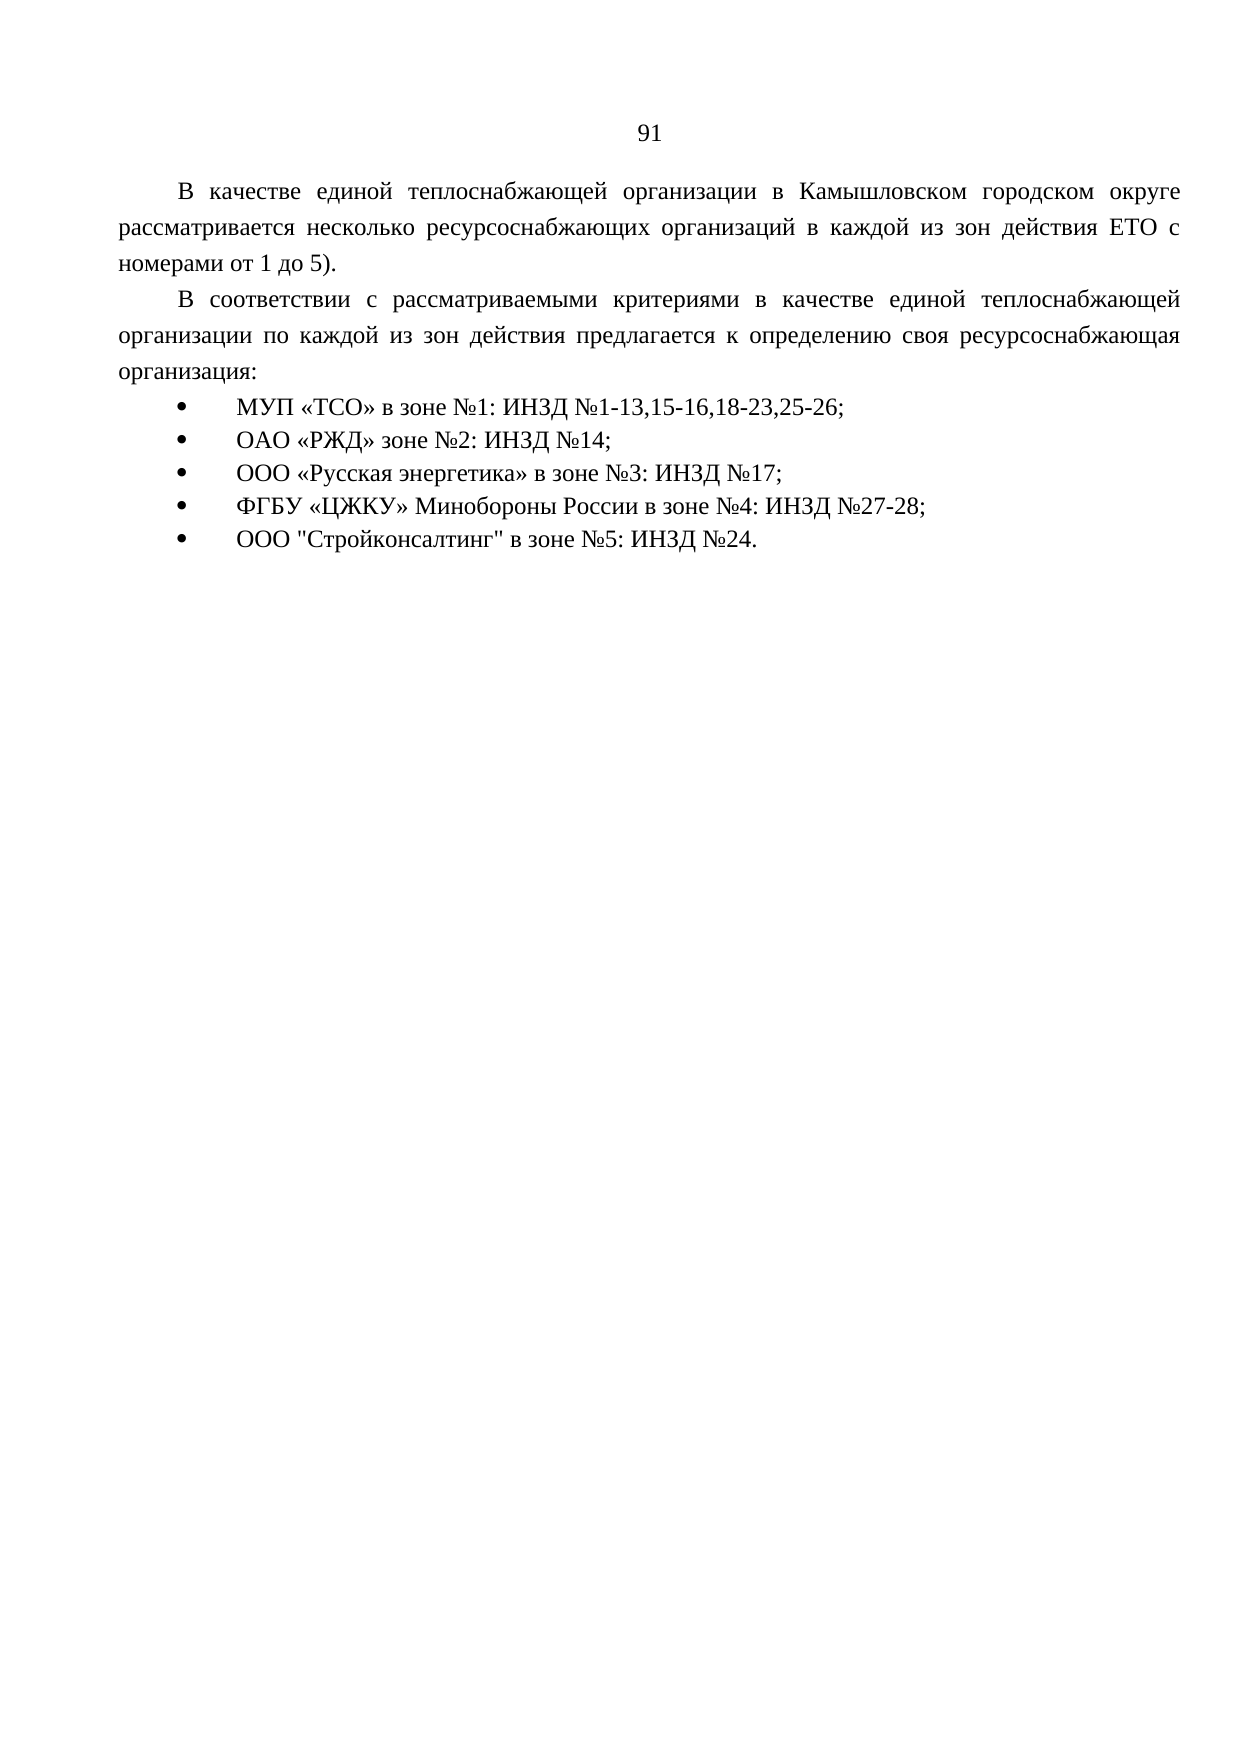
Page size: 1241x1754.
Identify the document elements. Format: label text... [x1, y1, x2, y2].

list ФГБУ «ЦЖКУ» Минобороны России в зоне №4: ИНЗД №27-28; [118, 491, 1181, 520]
list ООО «Русская энергетика» в зоне №3: ИНЗД №17; [118, 458, 1181, 487]
list ООО "Стройконсалтинг" в зоне №5: ИНЗД №24. [118, 524, 1181, 553]
list ОАО «РЖД» зоне №2: ИНЗД №14; [118, 425, 1181, 454]
text В качестве единой теплоснабжающей организации в Камышловском городском округе рассматривается несколько ресурсоснабжающих организаций в каждой из зон действия ЕТО с номерами от 1 до 5). [118, 176, 1181, 277]
text В соответствии с рассматриваемыми критериями в качестве единой теплоснабжающей организации по каждой из зон действия предлагается к определению своя ресурсоснабжающая организация: [118, 284, 1181, 385]
list МУП «ТСО» в зоне №1: ИНЗД №1-13,15-16,18-23,25-26; [118, 392, 1181, 421]
